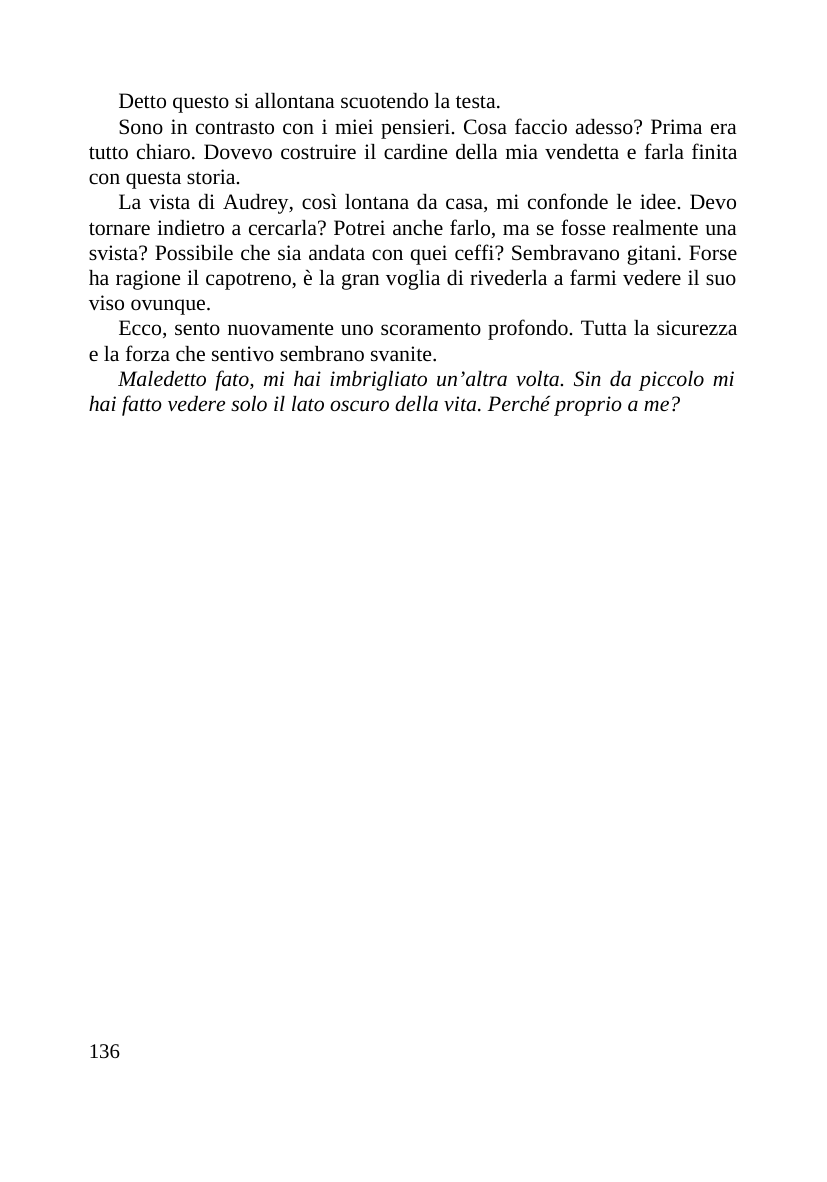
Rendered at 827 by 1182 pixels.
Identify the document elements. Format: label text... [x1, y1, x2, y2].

text Sono in contrasto con i miei pensieri. Cosa faccio adesso? Prima era tutto chiaro. Dovevo costruire il cardine della mia vendetta e farla finita con questa storia. [88, 114, 738, 189]
text Maledetto fato, mi hai imbrigliato un’altra volta. Sin da piccolo mi hai fatto vedere solo il lato oscuro della vita. Perché proprio a me? [88, 366, 738, 416]
text Detto questo si allontana scuotendo la testa. [88, 88, 738, 114]
text Ecco, sento nuovamente uno scoramento profondo. Tutta la sicurezza e la forza che sentivo sembrano svanite. [88, 315, 738, 366]
text La vista di Audrey, così lontana da casa, mi confonde le idee. Devo tornare indietro a cercarla? Potrei anche farlo, ma se fosse realmente una svista? Possibile che sia andata con quei ceffi? Sembravano gitani. Forse ha ragione il capotreno, è la gran voglia di rivederla a farmi vedere il suo viso ovunque. [88, 189, 738, 315]
